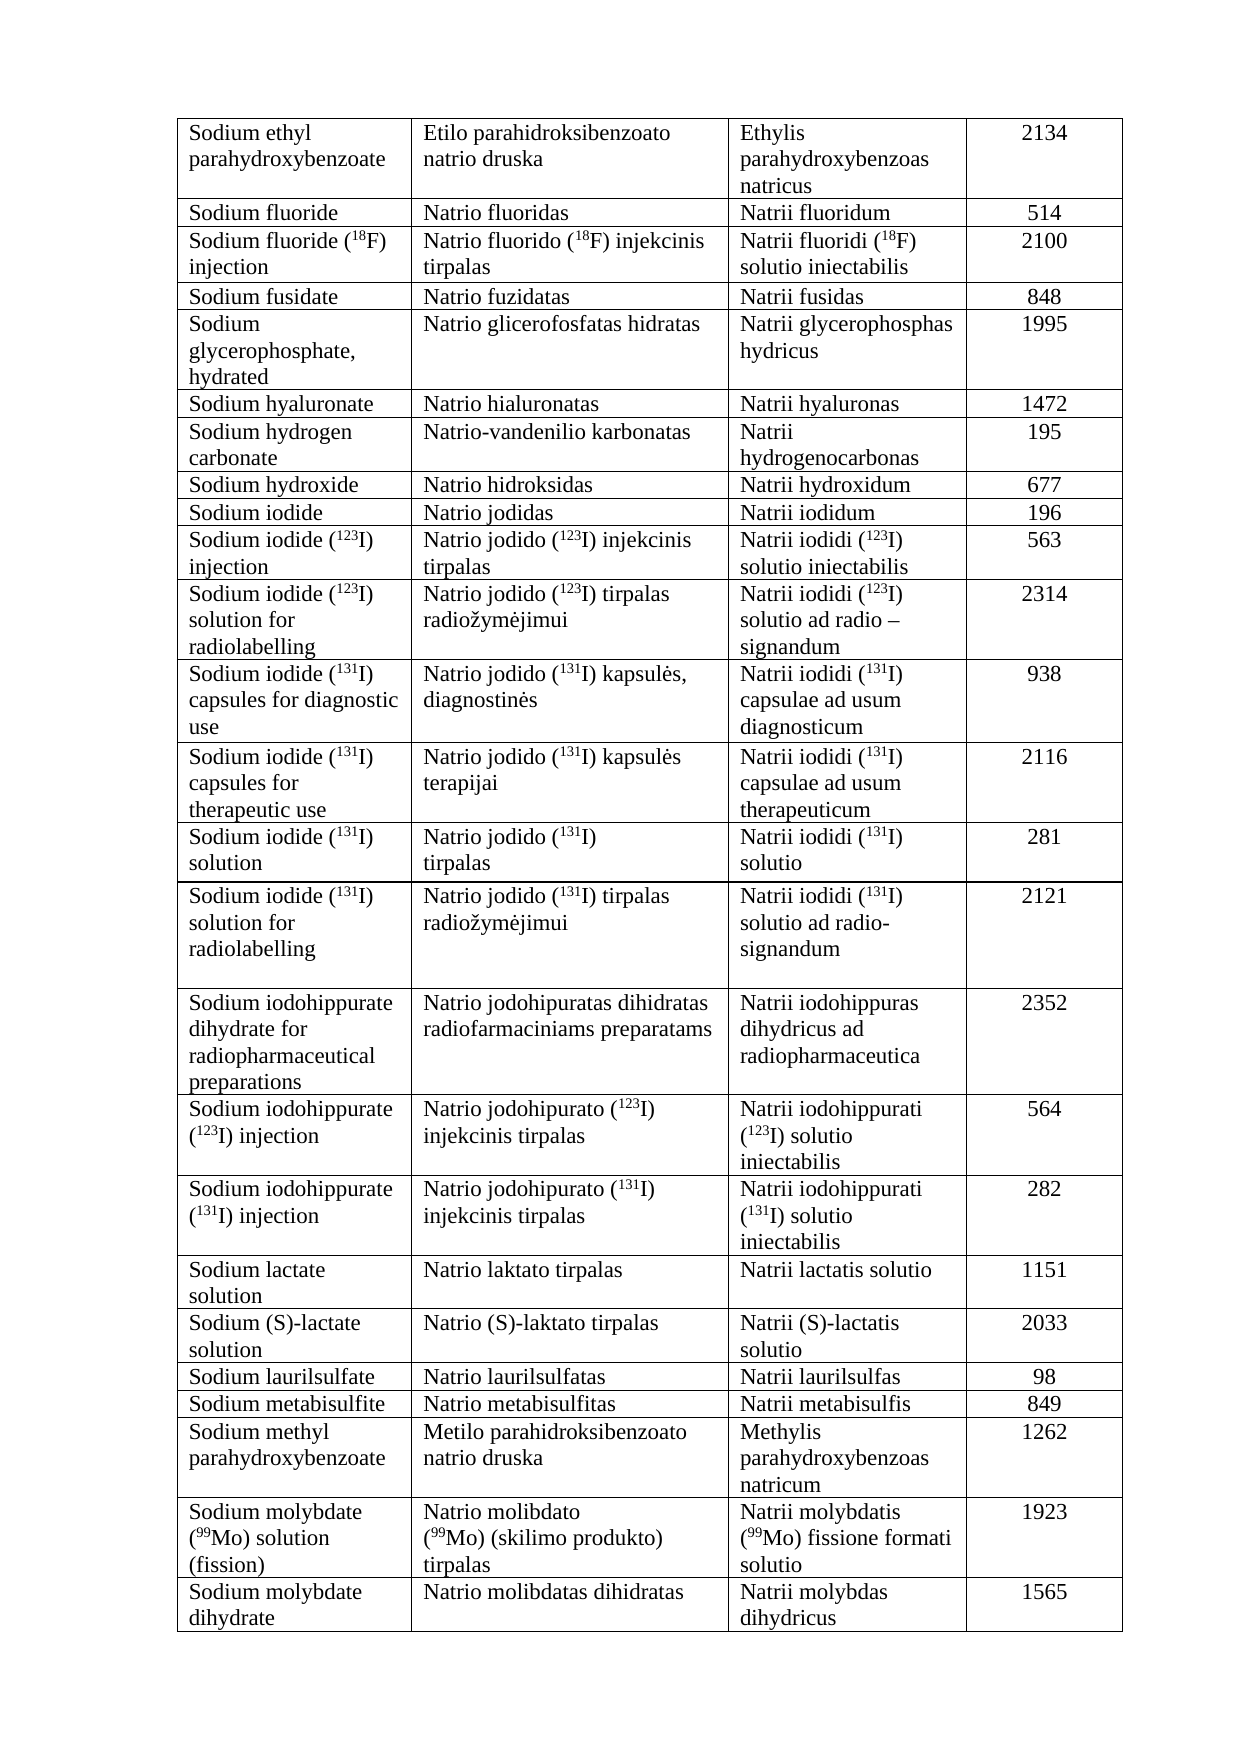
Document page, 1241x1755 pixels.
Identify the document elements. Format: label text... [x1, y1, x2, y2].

table_cell Natrio glicerofosfatas hidratas [412, 310, 728, 389]
table_cell 2033 [967, 1309, 1122, 1362]
table_cell Sodium iodide (131I) capsules for therapeutic use [178, 743, 411, 822]
table_cell Sodium iodide (123I) solution for radiolabelling [178, 580, 411, 659]
table_cell 1923 [967, 1498, 1122, 1577]
table_cell Natrii iodidum [729, 499, 966, 525]
table_cell Methylis parahydroxybenzoas natricum [729, 1418, 966, 1497]
table_cell Natrii hydroxidum [729, 472, 966, 498]
table_cell Natrio jodohipurato (131I) injekcinis tirpalas [412, 1176, 728, 1254]
table_cell Sodium ethyl parahydroxybenzoate [178, 119, 411, 198]
table_cell Natrii iodohippuras dihydricus ad radiopharmaceutica [729, 989, 966, 1094]
table_cell Sodium fusidate [178, 283, 411, 309]
table_cell 195 [967, 418, 1122, 471]
table_cell Sodium lactate solution [178, 1256, 411, 1308]
table_cell 563 [967, 526, 1122, 579]
table_cell Natrii iodidi (131I) solutio ad radio-signandum [729, 883, 966, 988]
table_cell Sodium iodohippurate dihydrate for radiopharmaceutical preparations [178, 989, 411, 1094]
table_cell Natrio hialuronatas [412, 390, 728, 417]
table_cell Sodium iodohippurate (131I) injection [178, 1176, 411, 1254]
table_cell Natrii iodohippurati (123I) solutio iniectabilis [729, 1095, 966, 1174]
table_cell Sodium fluoride [178, 199, 411, 226]
table_cell Natrii lactatis solutio [729, 1256, 966, 1308]
table_cell Natrii iodidi (123I) solutio ad radio – signandum [729, 580, 966, 659]
table_cell Ethylis parahydroxybenzoas natricus [729, 119, 966, 198]
table_cell Natrio (S)-laktato tirpalas [412, 1309, 728, 1362]
table_cell Natrio jodidas [412, 499, 728, 525]
table_cell Natrio jodido (123I) injekcinis tirpalas [412, 526, 728, 579]
table_cell 196 [967, 499, 1122, 525]
table_cell 848 [967, 283, 1122, 309]
table_cell 1262 [967, 1418, 1122, 1497]
table_cell 2121 [967, 883, 1122, 988]
table_cell 2314 [967, 580, 1122, 659]
table_cell Natrii molybdas dihydricus [729, 1578, 966, 1631]
table_cell 1151 [967, 1256, 1122, 1308]
table_cell Natrio hidroksidas [412, 472, 728, 498]
table_cell Natrii iodidi (131I) capsulae ad usum therapeuticum [729, 743, 966, 822]
table_cell Sodium molybdate dihydrate [178, 1578, 411, 1631]
table_cell Sodium molybdate (99Mo) solution (fission) [178, 1498, 411, 1577]
table_cell Etilo parahidroksibenzoato natrio druska [412, 119, 728, 198]
table_cell 282 [967, 1176, 1122, 1254]
table_cell Natrio molibdatas dihidratas [412, 1578, 728, 1631]
table_cell 2134 [967, 119, 1122, 198]
table_cell Natrii laurilsulfas [729, 1363, 966, 1389]
table_cell 1565 [967, 1578, 1122, 1631]
table_cell Natrii fusidas [729, 283, 966, 309]
table_cell Natrio jodido (131I) tirpalas [412, 823, 728, 881]
table_cell Natrii fluoridi (18F) solutio iniectabilis [729, 227, 966, 282]
table_cell Natrii fluoridum [729, 199, 966, 226]
table_cell Natrii (S)-lactatis solutio [729, 1309, 966, 1362]
table_cell Metilo parahidroksibenzoato natrio druska [412, 1418, 728, 1497]
table_cell Sodium (S)-lactate solution [178, 1309, 411, 1362]
table_cell Sodium metabisulfite [178, 1391, 411, 1417]
table_cell 1472 [967, 390, 1122, 417]
table_cell 514 [967, 199, 1122, 226]
table_cell Natrii iodidi (123I) solutio iniectabilis [729, 526, 966, 579]
table_cell Natrii iodidi (131I) solutio [729, 823, 966, 881]
table_cell Natrii hydrogenocarbonas [729, 418, 966, 471]
table_cell Natrio fuzidatas [412, 283, 728, 309]
table_cell Sodium iodide (131I) solution [178, 823, 411, 881]
table_cell Sodium methyl parahydroxybenzoate [178, 1418, 411, 1497]
table_cell Natrio molibdato (99Mo) (skilimo produkto) tirpalas [412, 1498, 728, 1577]
table_cell Sodium iodide [178, 499, 411, 525]
table_cell Natrio jodohipurato (123I) injekcinis tirpalas [412, 1095, 728, 1174]
table_cell Natrio-vandenilio karbonatas [412, 418, 728, 471]
table_cell Natrio fluoridas [412, 199, 728, 226]
table_cell Sodium iodide (131I) capsules for diagnostic use [178, 660, 411, 742]
table_cell Natrio metabisulfitas [412, 1391, 728, 1417]
table_cell Sodium hyaluronate [178, 390, 411, 417]
table_cell Sodium hydroxide [178, 472, 411, 498]
table_cell Natrio jodido (131I) tirpalas radiožymėjimui [412, 883, 728, 988]
table_cell 2100 [967, 227, 1122, 282]
table_cell Natrii glycerophosphas hydricus [729, 310, 966, 389]
table_cell Natrio jodido (123I) tirpalas radiožymėjimui [412, 580, 728, 659]
table_cell 1995 [967, 310, 1122, 389]
table_cell Natrii metabisulfis [729, 1391, 966, 1417]
table_cell 849 [967, 1391, 1122, 1417]
table_cell Sodium iodide (123I) injection [178, 526, 411, 579]
table_cell Natrio jodido (131I) kapsulės terapijai [412, 743, 728, 822]
table_cell Natrio laktato tirpalas [412, 1256, 728, 1308]
table_cell Sodium hydrogen carbonate [178, 418, 411, 471]
table_cell 98 [967, 1363, 1122, 1389]
table_cell Sodium iodohippurate (123I) injection [178, 1095, 411, 1174]
table_cell Natrii iodohippurati (131I) solutio iniectabilis [729, 1176, 966, 1254]
table_cell 2116 [967, 743, 1122, 822]
table_cell 281 [967, 823, 1122, 881]
table_cell Natrii iodidi (131I) capsulae ad usum diagnosticum [729, 660, 966, 742]
table_cell Natrii molybdatis (99Mo) fissione formati solutio [729, 1498, 966, 1577]
table_cell 564 [967, 1095, 1122, 1174]
table_cell Sodium iodide (131I) solution for radiolabelling [178, 883, 411, 988]
table_cell Natrii hyaluronas [729, 390, 966, 417]
table_cell Natrio laurilsulfatas [412, 1363, 728, 1389]
table_cell Sodium laurilsulfate [178, 1363, 411, 1389]
table_cell 2352 [967, 989, 1122, 1094]
table_cell Sodium fluoride (18F) injection [178, 227, 411, 282]
table_cell Natrio fluorido (18F) injekcinis tirpalas [412, 227, 728, 282]
table_cell 677 [967, 472, 1122, 498]
table_cell Natrio jodohipuratas dihidratas radiofarmaciniams preparatams [412, 989, 728, 1094]
table_cell Natrio jodido (131I) kapsulės, diagnostinės [412, 660, 728, 742]
table_cell 938 [967, 660, 1122, 742]
table_cell Sodium glycerophosphate, hydrated [178, 310, 411, 389]
